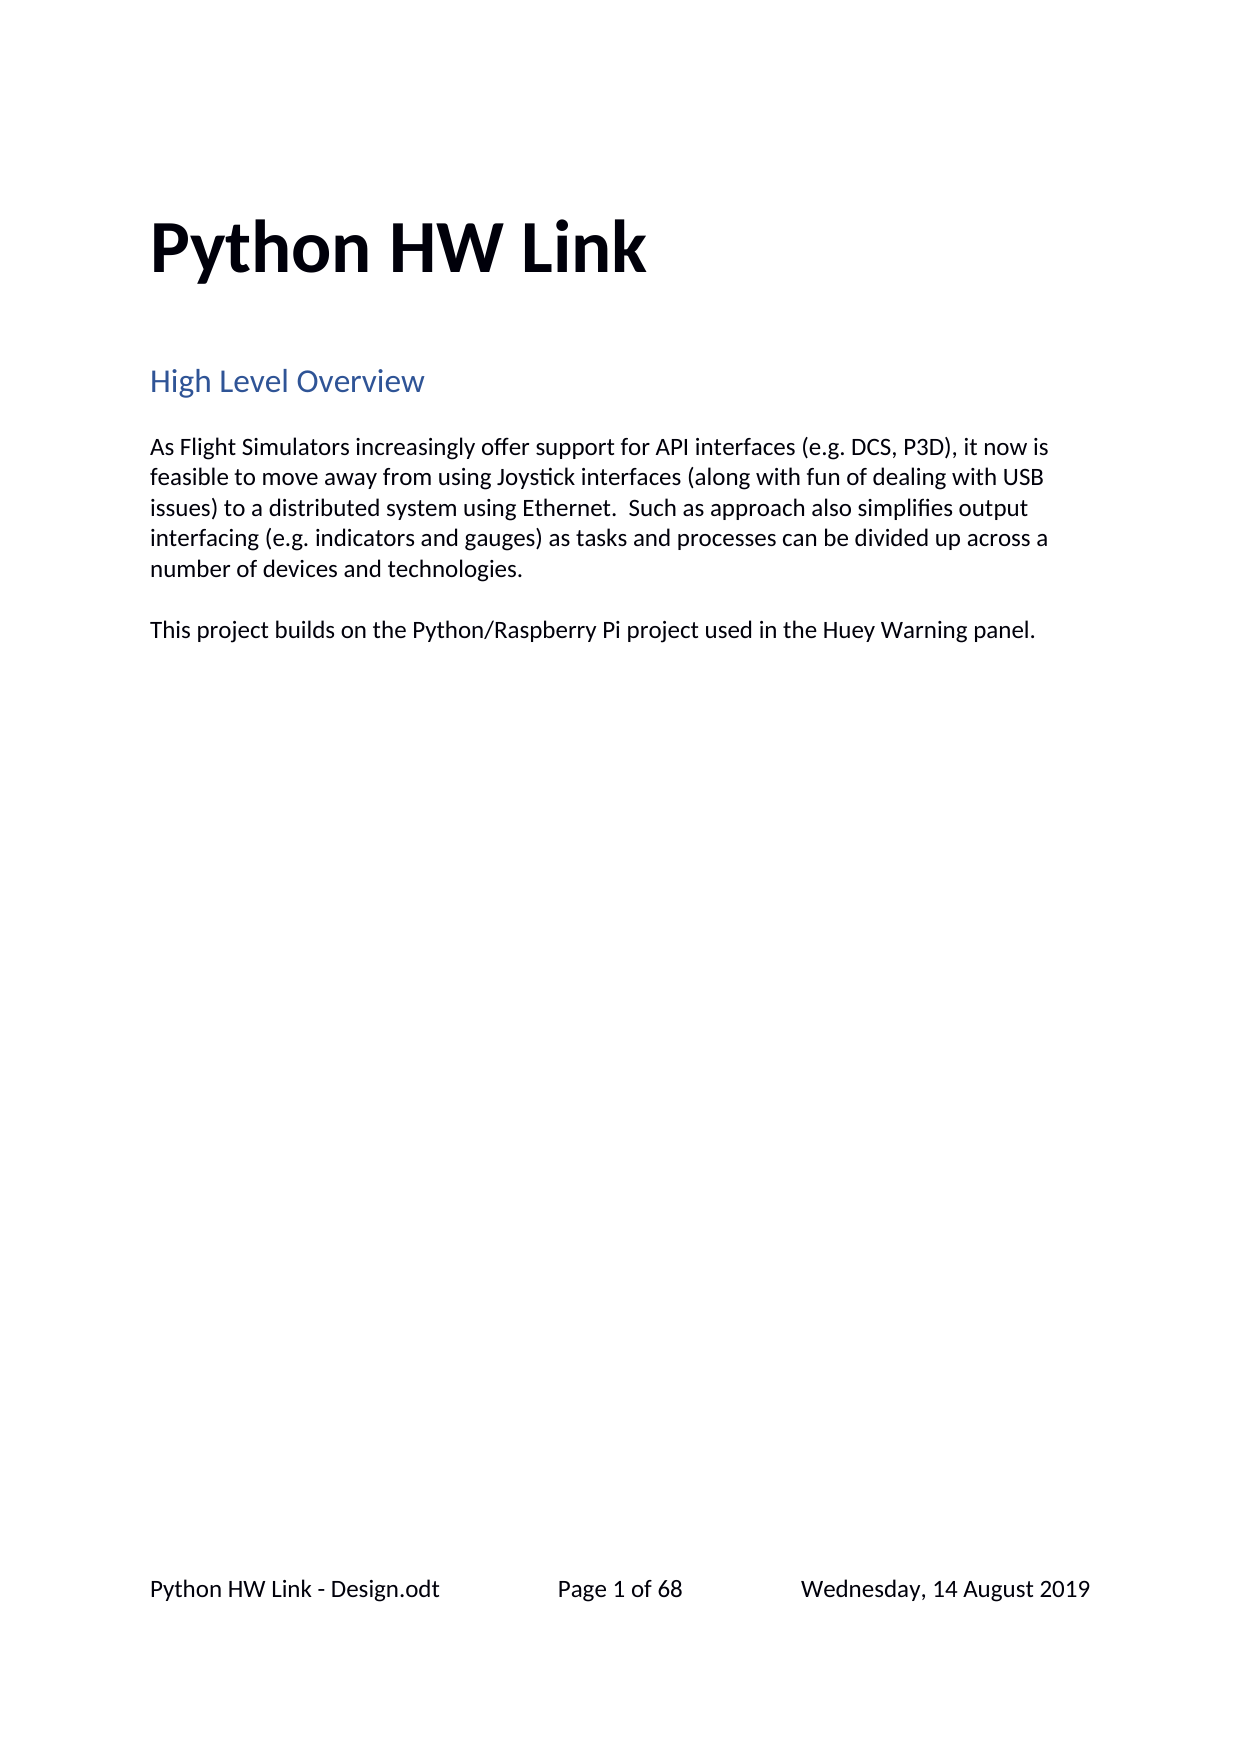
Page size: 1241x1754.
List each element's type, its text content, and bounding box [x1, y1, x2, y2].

text This project builds on the Python/Raspberry Pi project used in the Huey Warning panel. [150, 614, 1090, 644]
title Python HW Link [150, 200, 1090, 292]
text As Flight Simulators increasingly offer support for API interfaces (e.g. DCS, P3D), it now is feasible to move away from using Joystick interfaces (along with fun of dealing with USB issues) to a distributed system using Ethernet. Such as approach also simplifies output interfacing (e.g. indicators and gauges) as tasks and processes can be divided up across a number of devices and technologies. [150, 431, 1090, 583]
subtitle High Level Overview [150, 359, 1090, 400]
